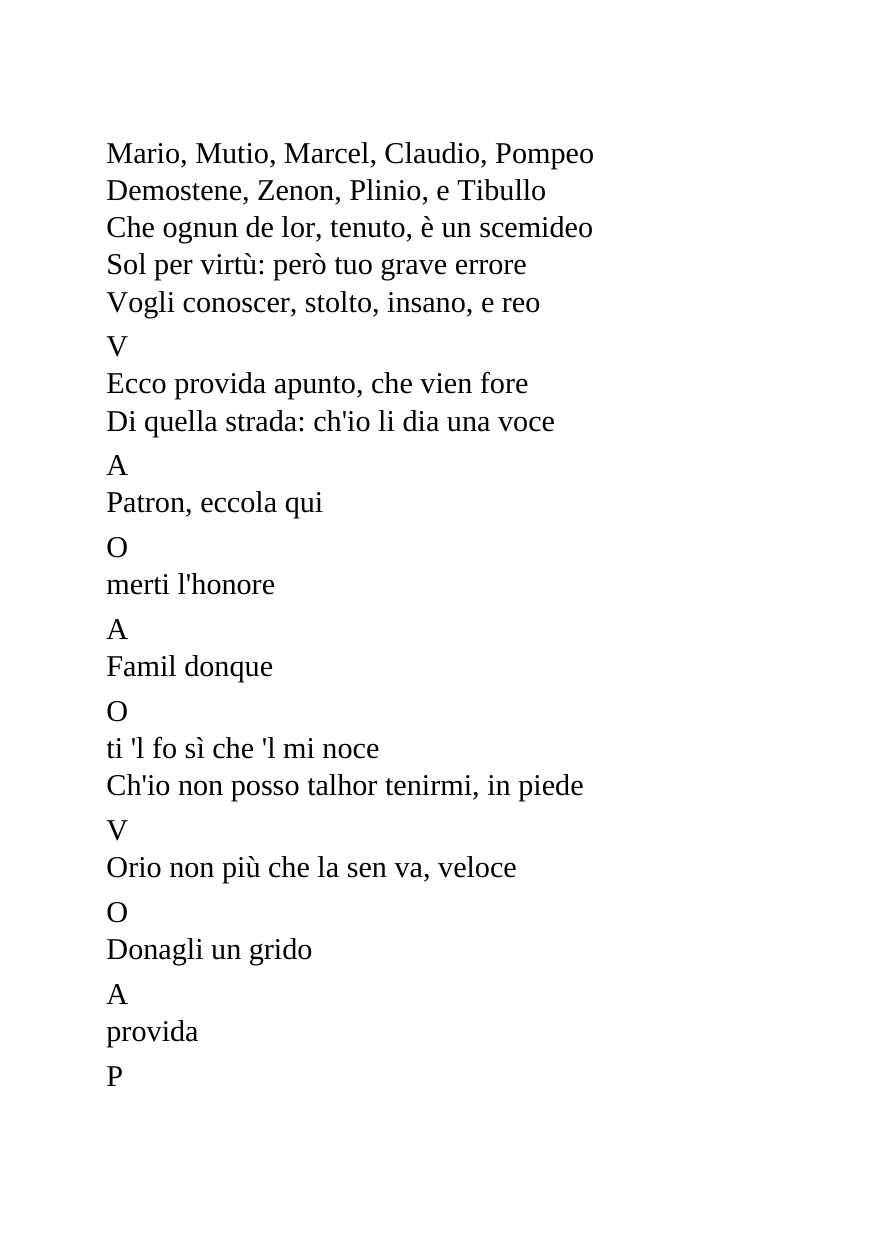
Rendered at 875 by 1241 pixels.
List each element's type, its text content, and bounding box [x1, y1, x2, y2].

text Ch'io non posso talhor tenirmi, in piede [106, 767, 768, 802]
text O [106, 693, 768, 728]
text Famil donque [106, 648, 768, 683]
text A [106, 976, 768, 1011]
text Di quella strada: ch'io li dia una voce [106, 403, 768, 437]
text Che ognun de lor, tenuto, è un scemideo [106, 209, 768, 244]
text V [106, 328, 768, 363]
text Patron, eccola qui [106, 485, 768, 519]
text Mario, Mutio, Marcel, Claudio, Pompeo [106, 135, 768, 170]
text Orio non più che la sen va, veloce [106, 849, 768, 884]
text A [106, 611, 768, 646]
text V [106, 812, 768, 847]
text O [106, 529, 768, 564]
text provida [106, 1013, 768, 1048]
text Ecco provida apunto, che vien fore [106, 366, 768, 400]
text ti 'l fo sì che 'l mi noce [106, 730, 768, 765]
text merti l'honore [106, 567, 768, 601]
text O [106, 894, 768, 929]
text P [106, 1058, 768, 1092]
text Demostene, Zenon, Plinio, e Tibullo [106, 172, 768, 207]
text Donagli un grido [106, 931, 768, 966]
text Vogli conoscer, stolto, insano, e reo [106, 284, 768, 318]
text A [106, 447, 768, 482]
text Sol per virtù: però tuo grave errore [106, 247, 768, 281]
